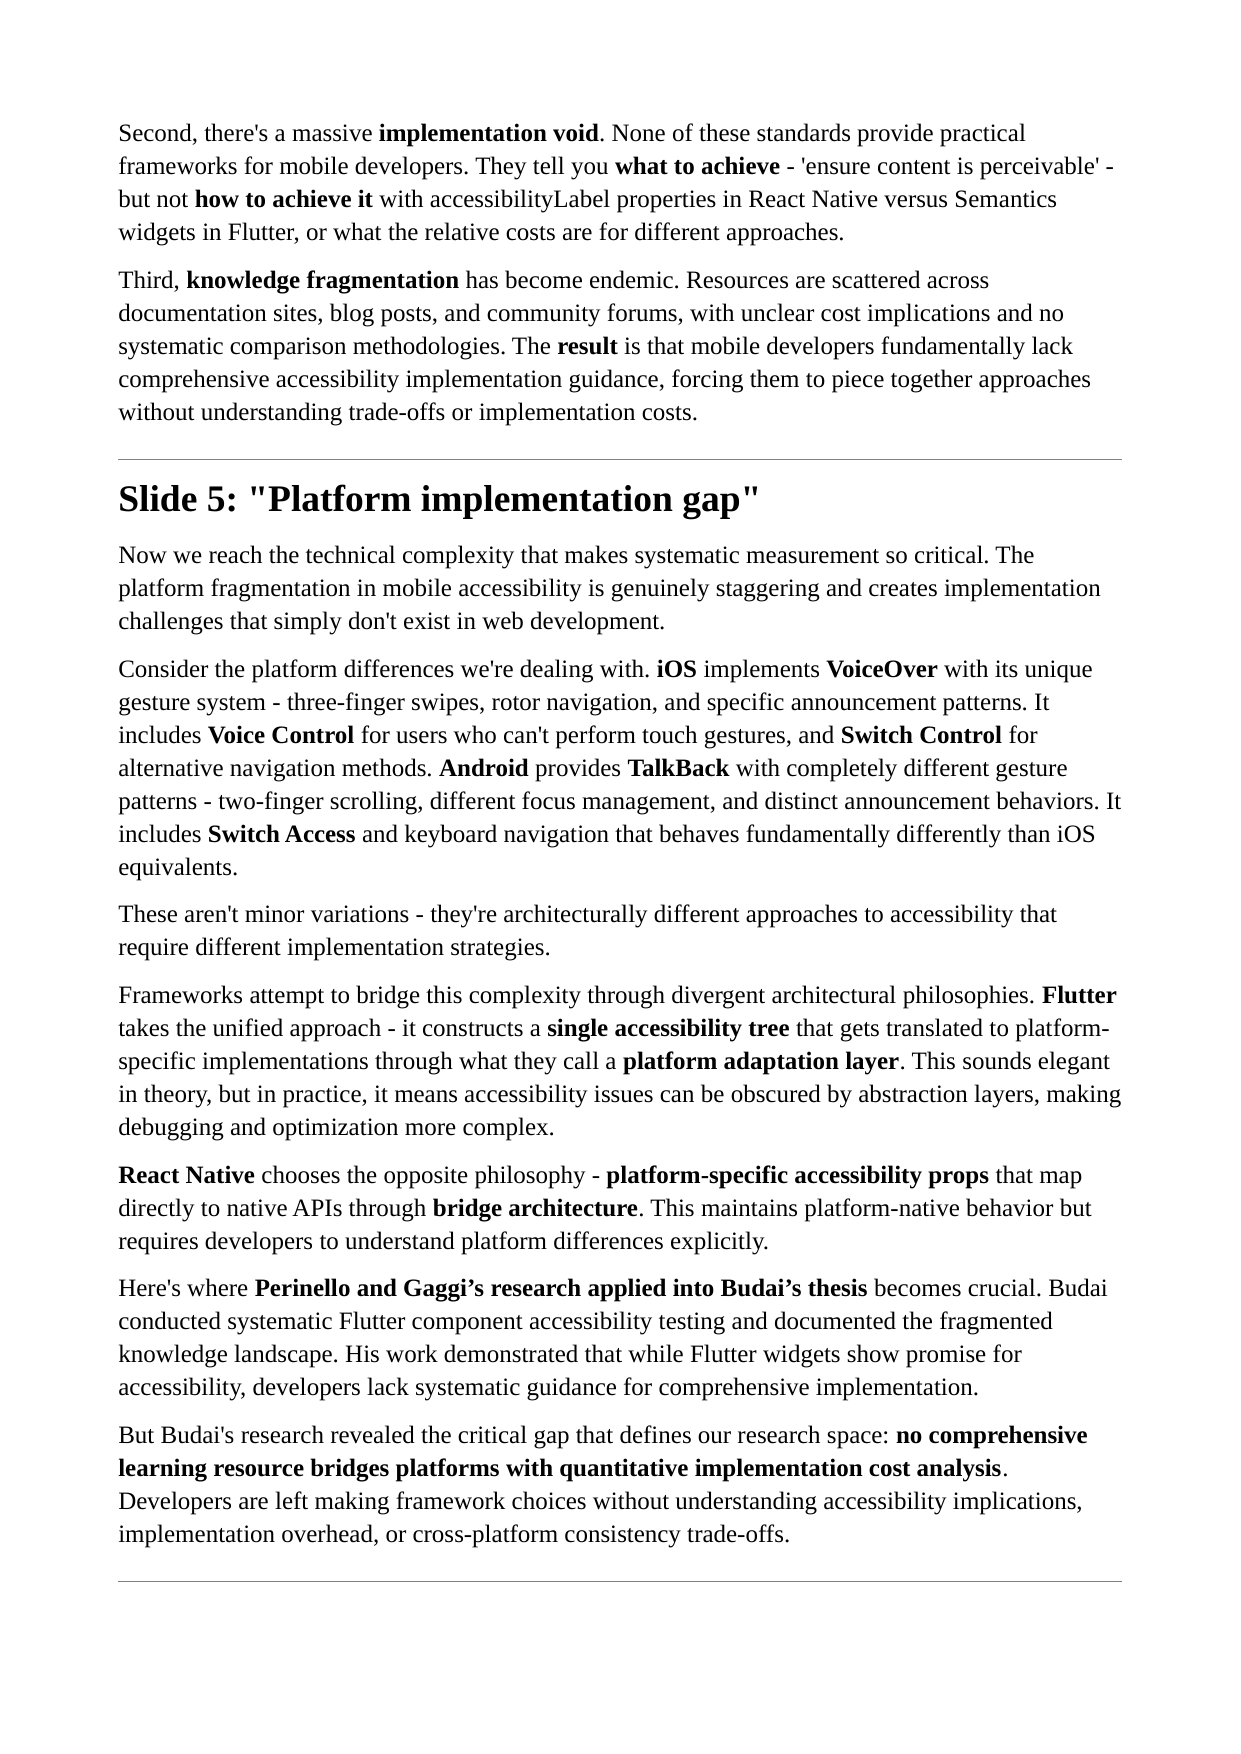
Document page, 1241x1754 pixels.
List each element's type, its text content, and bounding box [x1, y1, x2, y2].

text Here's where Perinello and Gaggi’s research applied into Budai’s thesis becomes crucial. Budai conducted systematic Flutter component accessibility testing and documented the fragmented knowledge landscape. His work demonstrated that while Flutter widgets show promise for accessibility, developers lack systematic guidance for comprehensive implementation. [118, 1273, 1122, 1401]
text React Native chooses the opposite philosophy - platform-specific accessibility props that map directly to native APIs through bridge architecture. This maintains platform-native behavior but requires developers to understand platform differences explicitly. [118, 1160, 1122, 1254]
text Consider the platform differences we're dealing with. iOS implements VoiceOver with its unique gesture system - three-finger swipes, rotor navigation, and specific announcement patterns. It includes Voice Control for users who can't perform touch gestures, and Switch Control for alternative navigation methods. Android provides TalkBack with completely different gesture patterns - two-finger scrolling, different focus management, and distinct announcement behaviors. It includes Switch Access and keyboard navigation that behaves fundamentally differently than iOS equivalents. [118, 654, 1122, 881]
text Now we reach the technical complexity that makes systematic measurement so critical. The platform fragmentation in mobile accessibility is genuinely staggering and creates implementation challenges that simply don't exist in web development. [118, 540, 1122, 635]
text But Budai's research revealed the critical gap that defines our research space: no comprehensive learning resource bridges platforms with quantitative implementation cost analysis. Developers are left making framework choices without understanding accessibility implications, implementation overhead, or cross-platform consistency trade-offs. [118, 1420, 1122, 1548]
text Third, knowledge fragmentation has become endemic. Resources are scattered across documentation sites, blog posts, and community forums, with unclear cost implications and no systematic comparison methodologies. The result is that mobile developers fundamentally lack comprehensive accessibility implementation guidance, forcing them to piece together approaches without understanding trade-offs or implementation costs. [118, 265, 1122, 426]
text Frameworks attempt to bridge this complexity through divergent architectural philosophies. Flutter takes the unified approach - it constructs a single accessibility tree that gets translated to platform-specific implementations through what they call a platform adaptation layer. This sounds elegant in theory, but in practice, it means accessibility issues can be obscured by abstraction layers, making debugging and optimization more complex. [118, 980, 1122, 1141]
text Second, there's a massive implementation void. None of these standards provide practical frameworks for mobile developers. They tell you what to achieve - 'ensure content is perceivable' - but not how to achieve it with accessibilityLabel properties in React Native versus Semantics widgets in Flutter, or what the relative costs are for different approaches. [118, 118, 1122, 246]
subtitle Slide 5: "Platform implementation gap" [118, 476, 1122, 519]
text These aren't minor variations - they're architecturally different approaches to accessibility that require different implementation strategies. [118, 899, 1122, 961]
